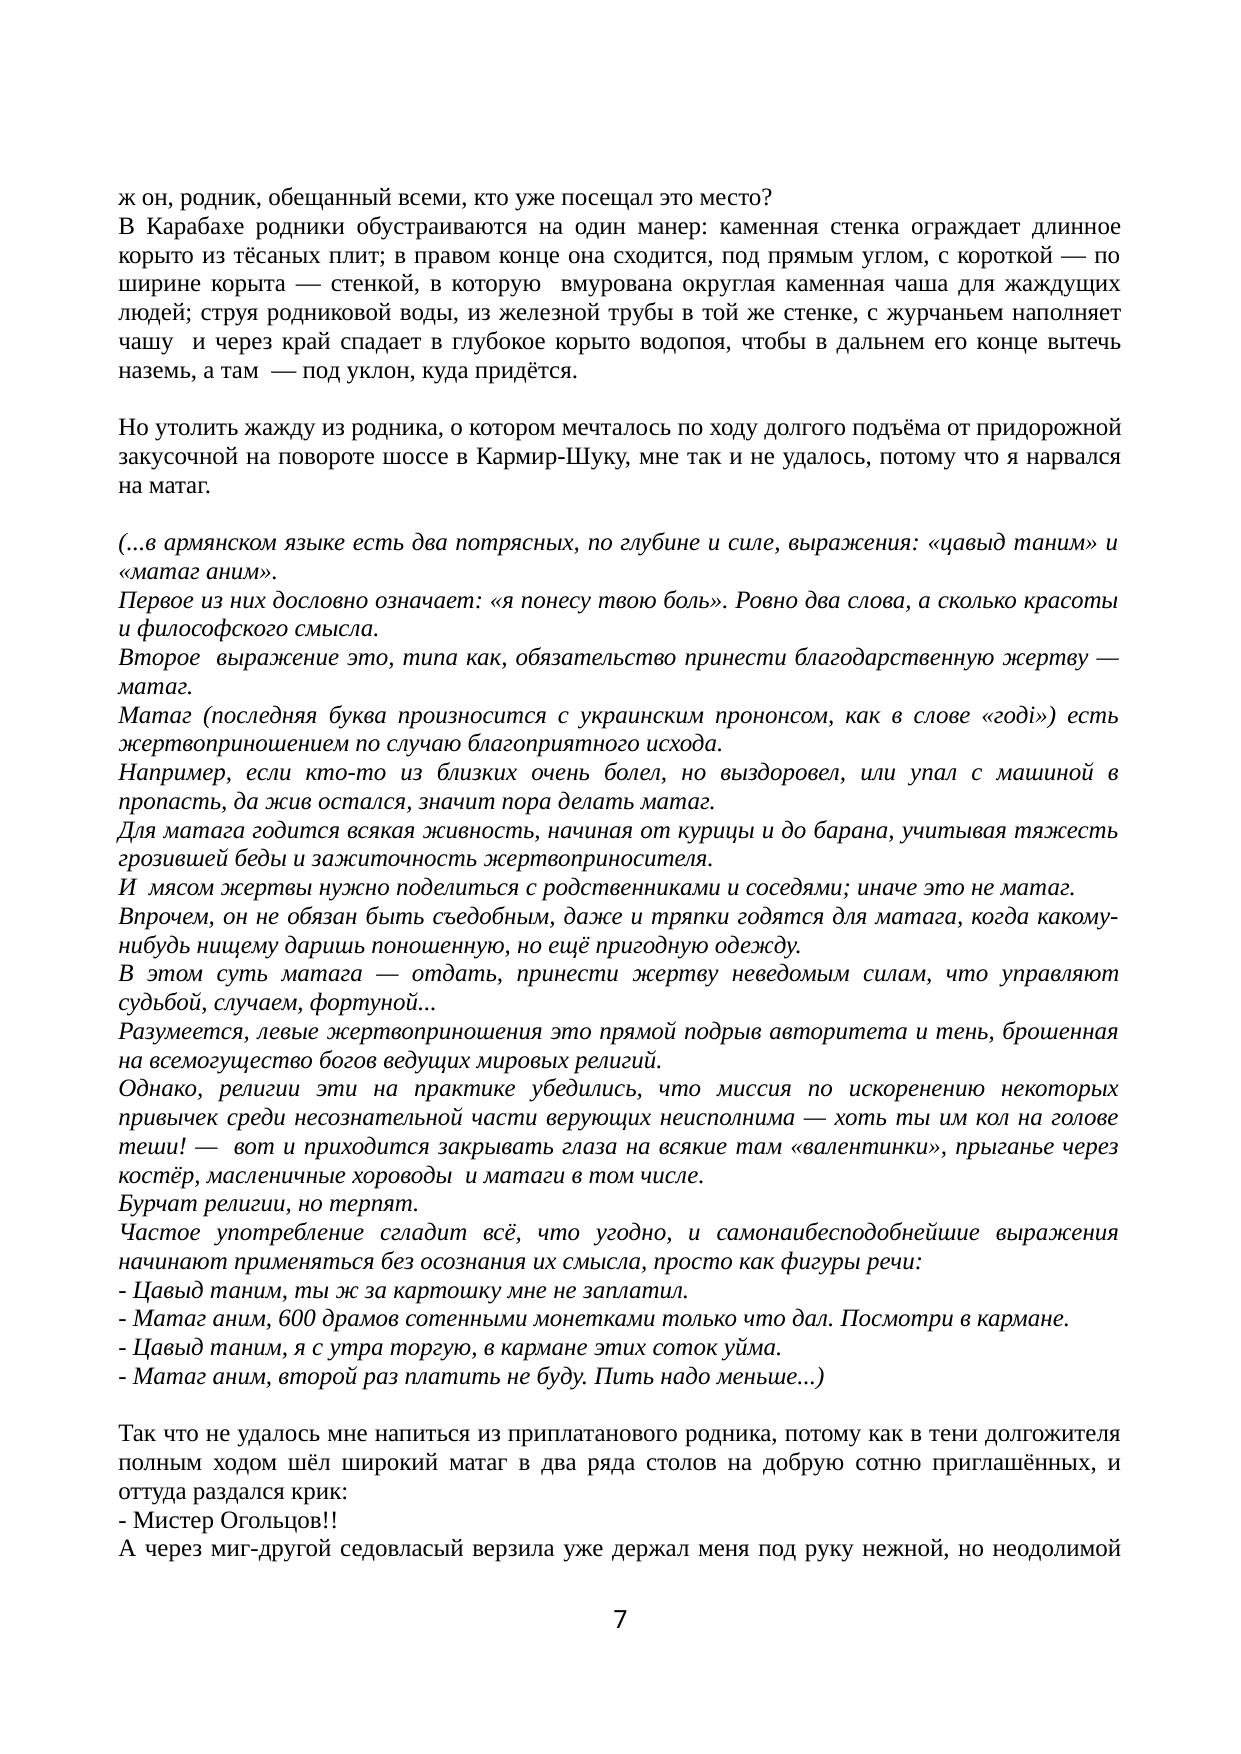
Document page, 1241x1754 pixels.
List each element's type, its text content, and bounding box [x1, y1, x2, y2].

text Однако, религии эти на практике убедились, что миссия по искоренению некоторых привычек среди несознательной части верующих неисполнима — хоть ты им кол на голове теши! — вот и приходится закрывать глаза на всякие там «валентинки», прыганье через костёр, масленичные хороводы и матаги в том числе. [118, 1073, 1122, 1188]
text И мясом жертвы нужно поделиться с родственниками и соседями; иначе это не матаг. [118, 872, 1122, 901]
text В Карабахе родники обустраиваются на один манер: каменная стенка ограждает длинное корыто из тёсаных плит; в правом конце она сходится, под прямым углом, с короткой — по ширине корыта — стенкой, в которую вмурована округлая каменная чаша для жаждущих людей; струя родниковой воды, из железной трубы в той же стенке, с журчаньем наполняет чашу и через край спадает в глубокое корыто водопоя, чтобы в дальнем его конце вытечь наземь, а там — под уклон, куда придётся. [118, 211, 1122, 383]
text Например, если кто-то из близких очень болел, но выздоровел, или упал с машиной в пропасть, да жив остался, значит пора делать матаг. [118, 757, 1122, 815]
text - Мистер Огольцов!! [118, 1505, 1122, 1533]
text В этом суть матага — отдать, принести жертву неведомым силам, что управляют судьбой, случаем, фортуной... [118, 958, 1122, 1016]
text Разумеется, левые жертвоприношения это прямой подрыв авторитета и тень, брошенная на всемогущество богов ведущих мировых религий. [118, 1016, 1122, 1073]
text Бурчат религии, но терпят. [118, 1188, 1122, 1217]
text - Цавыд таним, ты ж за картошку мне не заплатил. [118, 1275, 1122, 1303]
text Частое употребление сгладит всё, что угодно, и самонаибесподобнейшие выражения начинают применяться без осознания их смысла, просто как фигуры речи: [118, 1217, 1122, 1275]
text - Цавыд таним, я с утра торгую, в кармане этих соток уйма. [118, 1332, 1122, 1361]
text Но утолить жажду из родника, о котором мечталось по ходу долгого подъёма от придорожной закусочной на повороте шоссе в Кармир-Шуку, мне так и не удалось, потому что я нарвался на матаг. [118, 412, 1122, 498]
text - Матаг аним, второй раз платить не буду. Пить надо меньше...) [118, 1361, 1122, 1390]
text Второе выражение это, типа как, обязательство принести благодарственную жертву — матаг. [118, 642, 1122, 700]
text Так что не удалось мне напиться из приплатанового родника, потому как в тени долгожителя полным ходом шёл широкий матаг в два ряда столов на добрую сотню приглашённых, и оттуда раздался крик: [118, 1418, 1122, 1505]
text ж он, родник, обещанный всеми, кто уже посещал это место? [118, 182, 1122, 211]
text Для матага годится всякая живность, начиная от курицы и до барана, учитывая тяжесть грозившей беды и зажиточность жертвоприносителя. [118, 815, 1122, 872]
text - Матаг аним, 600 драмов сотенными монетками только что дал. Посмотри в кармане. [118, 1303, 1122, 1332]
text Матаг (последняя буква произносится с украинским прононсом, как в слове «годi») есть жертвоприношением по случаю благоприятного исхода. [118, 700, 1122, 757]
text (...в армянском языке есть два потрясных, по глубине и силе, выражения: «цавыд таним» и «матаг аним». [118, 527, 1122, 585]
text Первое из них дословно означает: «я понесу твою боль». Ровно два слова, а сколько красоты и философского смысла. [118, 585, 1122, 642]
text А через миг-другой седовласый верзила уже держал меня под руку нежной, но неодолимой [118, 1533, 1122, 1562]
text Впрочем, он не обязан быть съедобным, даже и тряпки годятся для матага, когда какому-нибудь нищему даришь поношенную, но ещё пригодную одежду. [118, 901, 1122, 958]
